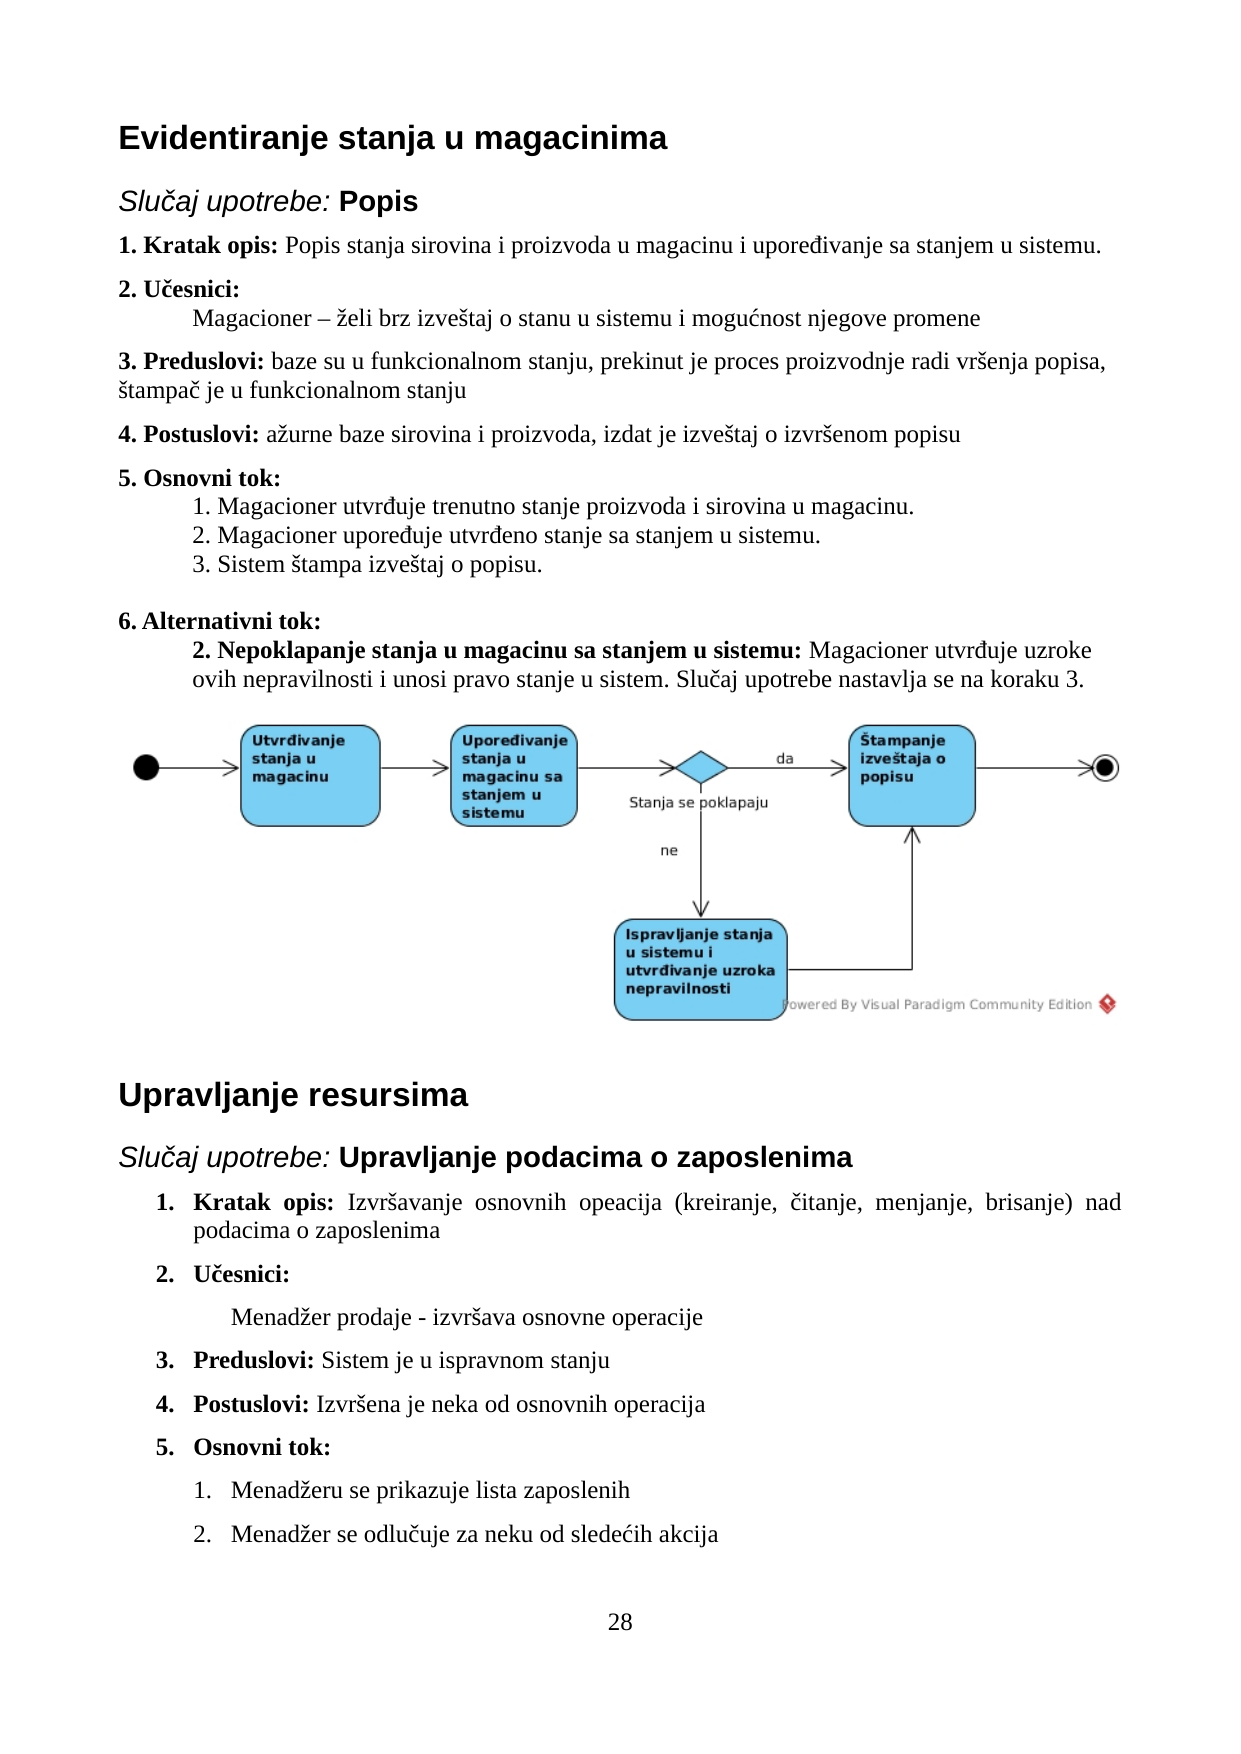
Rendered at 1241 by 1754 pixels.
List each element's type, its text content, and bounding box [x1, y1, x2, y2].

text Magacioner – želi brz izveštaj o stanu u sistemu i mogućnost njegove promene [118, 303, 1122, 331]
text 2. Učesnici: [118, 274, 1122, 303]
list Preduslovi: Sistem je u ispravnom stanju [156, 1345, 1122, 1374]
text 6. Alternativni tok: [118, 606, 1122, 635]
list Menadžer prodaje - izvršava osnovne operacije [193, 1302, 1122, 1331]
subtitle Slučaj upotrebe: Popis [118, 184, 1122, 218]
list Osnovni tok: [156, 1432, 1122, 1461]
list Učesnici: [156, 1259, 1122, 1287]
text 3. Sistem štampa izveštaj o popisu. [118, 549, 1122, 578]
text 1. Magacioner utvrđuje trenutno stanje proizvoda i sirovina u magacinu. [118, 491, 1122, 520]
subtitle Upravljanje resursima [118, 1075, 1122, 1113]
text 5. Osnovni tok: [118, 463, 1122, 491]
list Kratak opis: Izvršavanje osnovnih opeacija (kreiranje, čitanje, menjanje, brisanje) nad podacima o zaposlenima [156, 1187, 1122, 1244]
text 4. Postuslovi: ažurne baze sirovina i proizvoda, izdat je izveštaj o izvršenom popisu [118, 419, 1122, 448]
text 3. Preduslovi: baze su u funkcionalnom stanju, prekinut je proces proizvodnje radi vršenja popisa, štampač je u funkcionalnom stanju [118, 346, 1122, 404]
subtitle Slučaj upotrebe: Upravljanje podacima o zaposlenima [118, 1140, 1122, 1174]
list Menadžer se odlučuje za neku od sledećih akcija [193, 1519, 1122, 1547]
picture [118, 721, 1123, 1026]
text 2. Magacioner upoređuje utvrđeno stanje sa stanjem u sistemu. [118, 520, 1122, 549]
text 1. Kratak opis: Popis stanja sirovina i proizvoda u magacinu i upoređivanje sa stanjem u sistemu. [118, 230, 1122, 259]
text 2. Nepoklapanje stanja u magacinu sa stanjem u sistemu: Magacioner utvrđuje uzroke ovih nepravilnosti i unosi pravo stanje u sistem. Slučaj upotrebe nastavlja se na koraku 3. [118, 635, 1122, 693]
list Postuslovi: Izvršena je neka od osnovnih operacija [156, 1389, 1122, 1417]
subtitle Evidentiranje stanja u magacinima [118, 118, 1122, 157]
list Menadžeru se prikazuje lista zaposlenih [193, 1475, 1122, 1504]
